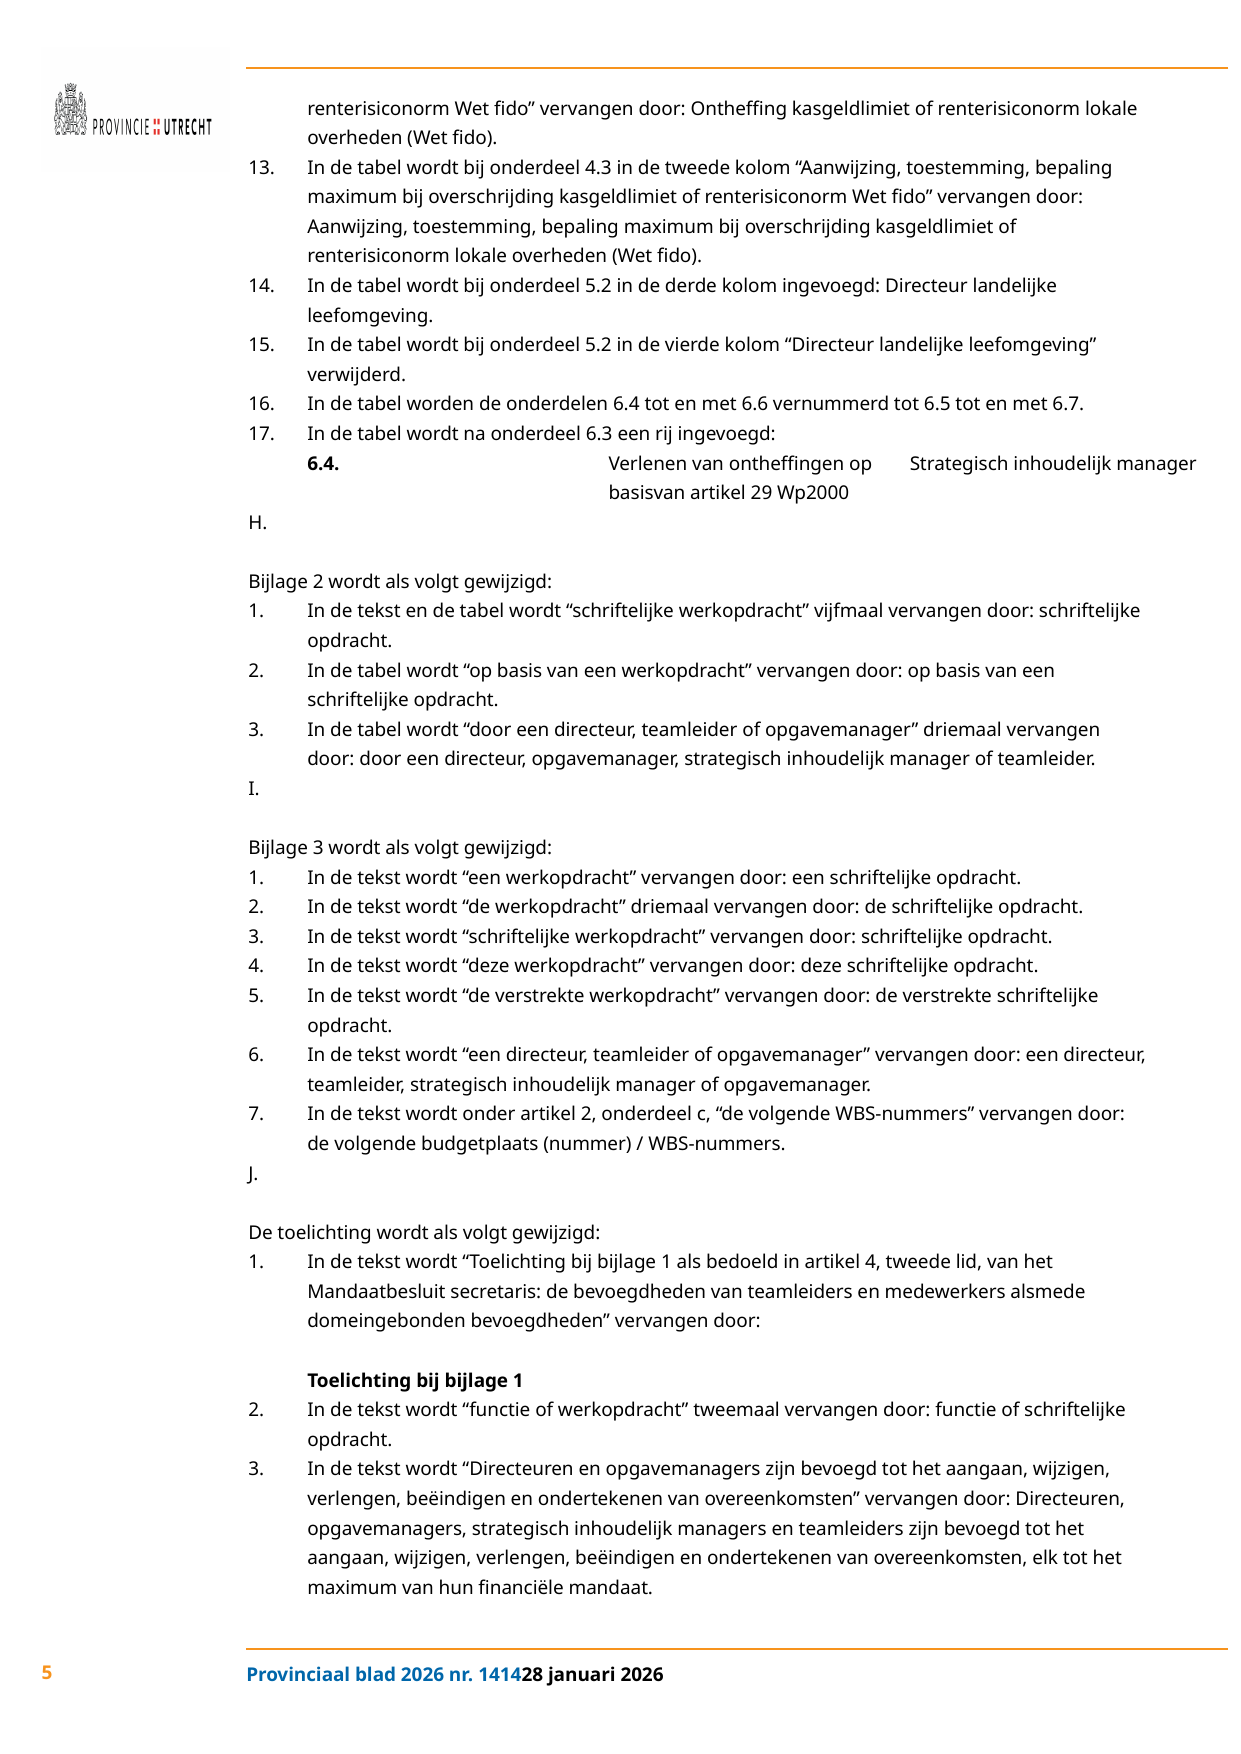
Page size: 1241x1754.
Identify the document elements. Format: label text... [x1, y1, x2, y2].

list In de tabel wordt na onderdeel 6.3 een rij ingevoegd: [248, 420, 1152, 446]
list Toelichting bij bijlage 1 [248, 1367, 1152, 1392]
table_header Verlenen van ontheffingen op basisvan artikel 29 Wp2000 [608, 450, 909, 505]
text J. [248, 1160, 1152, 1185]
table_header Strategisch inhoudelijk manager [910, 450, 1211, 505]
list In de tabel wordt bij onderdeel 5.2 in de vierde kolom “Directeur landelijke leefomgeving” verwijderd. [248, 331, 1152, 387]
text Bijlage 2 wordt als volgt gewijzigd: [248, 568, 1152, 594]
list In de tekst wordt “een directeur, teamleider of opgavemanager” vervangen door: een directeur, teamleider, strategisch inhoudelijk manager of opgavemanager. [248, 1041, 1152, 1097]
list In de tabel worden de onderdelen 6.4 tot en met 6.6 vernummerd tot 6.5 tot en met 6.7. [248, 391, 1152, 416]
list In de tekst wordt “deze werkopdracht” vervangen door: deze schriftelijke opdracht. [248, 953, 1152, 978]
list In de tabel wordt bij onderdeel 5.2 in de derde kolom ingevoegd: Directeur landelijke leefomgeving. [248, 272, 1152, 328]
list In de tekst en de tabel wordt “schriftelijke werkopdracht” vijfmaal vervangen door: schriftelijke opdracht. [248, 598, 1152, 653]
list In de tekst wordt “Directeuren en opgavemanagers zijn bevoegd tot het aangaan, wijzigen, verlengen, beëindigen en ondertekenen van overeenkomsten” vervangen door: Directeuren, opgavemanagers, strategisch inhoudelijk managers en teamleiders zijn bevoegd tot het aangaan, wijzigen, verlengen, beëindigen en ondertekenen van overeenkomsten, elk tot het maximum van hun financiële mandaat. [248, 1456, 1152, 1599]
list In de tabel wordt “door een directeur, teamleider of opgavemanager” driemaal vervangen door: door een directeur, opgavemanager, strategisch inhoudelijk manager of teamleider. [248, 716, 1152, 771]
list In de tekst wordt “de verstrekte werkopdracht” vervangen door: de verstrekte schriftelijke opdracht. [248, 982, 1152, 1037]
list In de tekst wordt onder artikel 2, onderdeel c, “de volgende WBS-nummers” vervangen door: de volgende budgetplaats (nummer) / WBS-nummers. [248, 1101, 1152, 1156]
table_header 6.4. [307, 450, 608, 505]
list In de tekst wordt “schriftelijke werkopdracht” vervangen door: schriftelijke opdracht. [248, 923, 1152, 949]
list In de tekst wordt “de werkopdracht” driemaal vervangen door: de schriftelijke opdracht. [248, 893, 1152, 919]
text De toelichting wordt als volgt gewijzigd: [248, 1219, 1152, 1244]
list In de tabel wordt bij onderdeel 4.3 in de tweede kolom “Aanwijzing, toestemming, bepaling maximum bij overschrijding kasgeldlimiet of renterisiconorm Wet fido” vervangen door: Aanwijzing, toestemming, bepaling maximum bij overschrijding kasgeldlimiet of renterisiconorm lokale overheden (Wet fido). [248, 154, 1152, 268]
list renterisiconorm Wet fido” vervangen door: Ontheffing kasgeldlimiet of renterisiconorm lokale overheden (Wet fido). [248, 95, 1152, 150]
list In de tekst wordt “een werkopdracht” vervangen door: een schriftelijke opdracht. [248, 864, 1152, 889]
list In de tekst wordt “functie of werkopdracht” tweemaal vervangen door: functie of schriftelijke opdracht. [248, 1396, 1152, 1452]
text H. [248, 509, 1152, 534]
text Bijlage 3 wordt als volgt gewijzigd: [248, 834, 1152, 860]
picture [41, 47, 231, 172]
list In de tabel wordt “op basis van een werkopdracht” vervangen door: op basis van een schriftelijke opdracht. [248, 657, 1152, 712]
list In de tekst wordt “Toelichting bij bijlage 1 als bedoeld in artikel 4, tweede lid, van het Mandaatbesluit secretaris: de bevoegdheden van teamleiders en medewerkers alsmede domeingebonden bevoegdheden” vervangen door: [248, 1248, 1152, 1333]
text I. [248, 775, 1152, 801]
